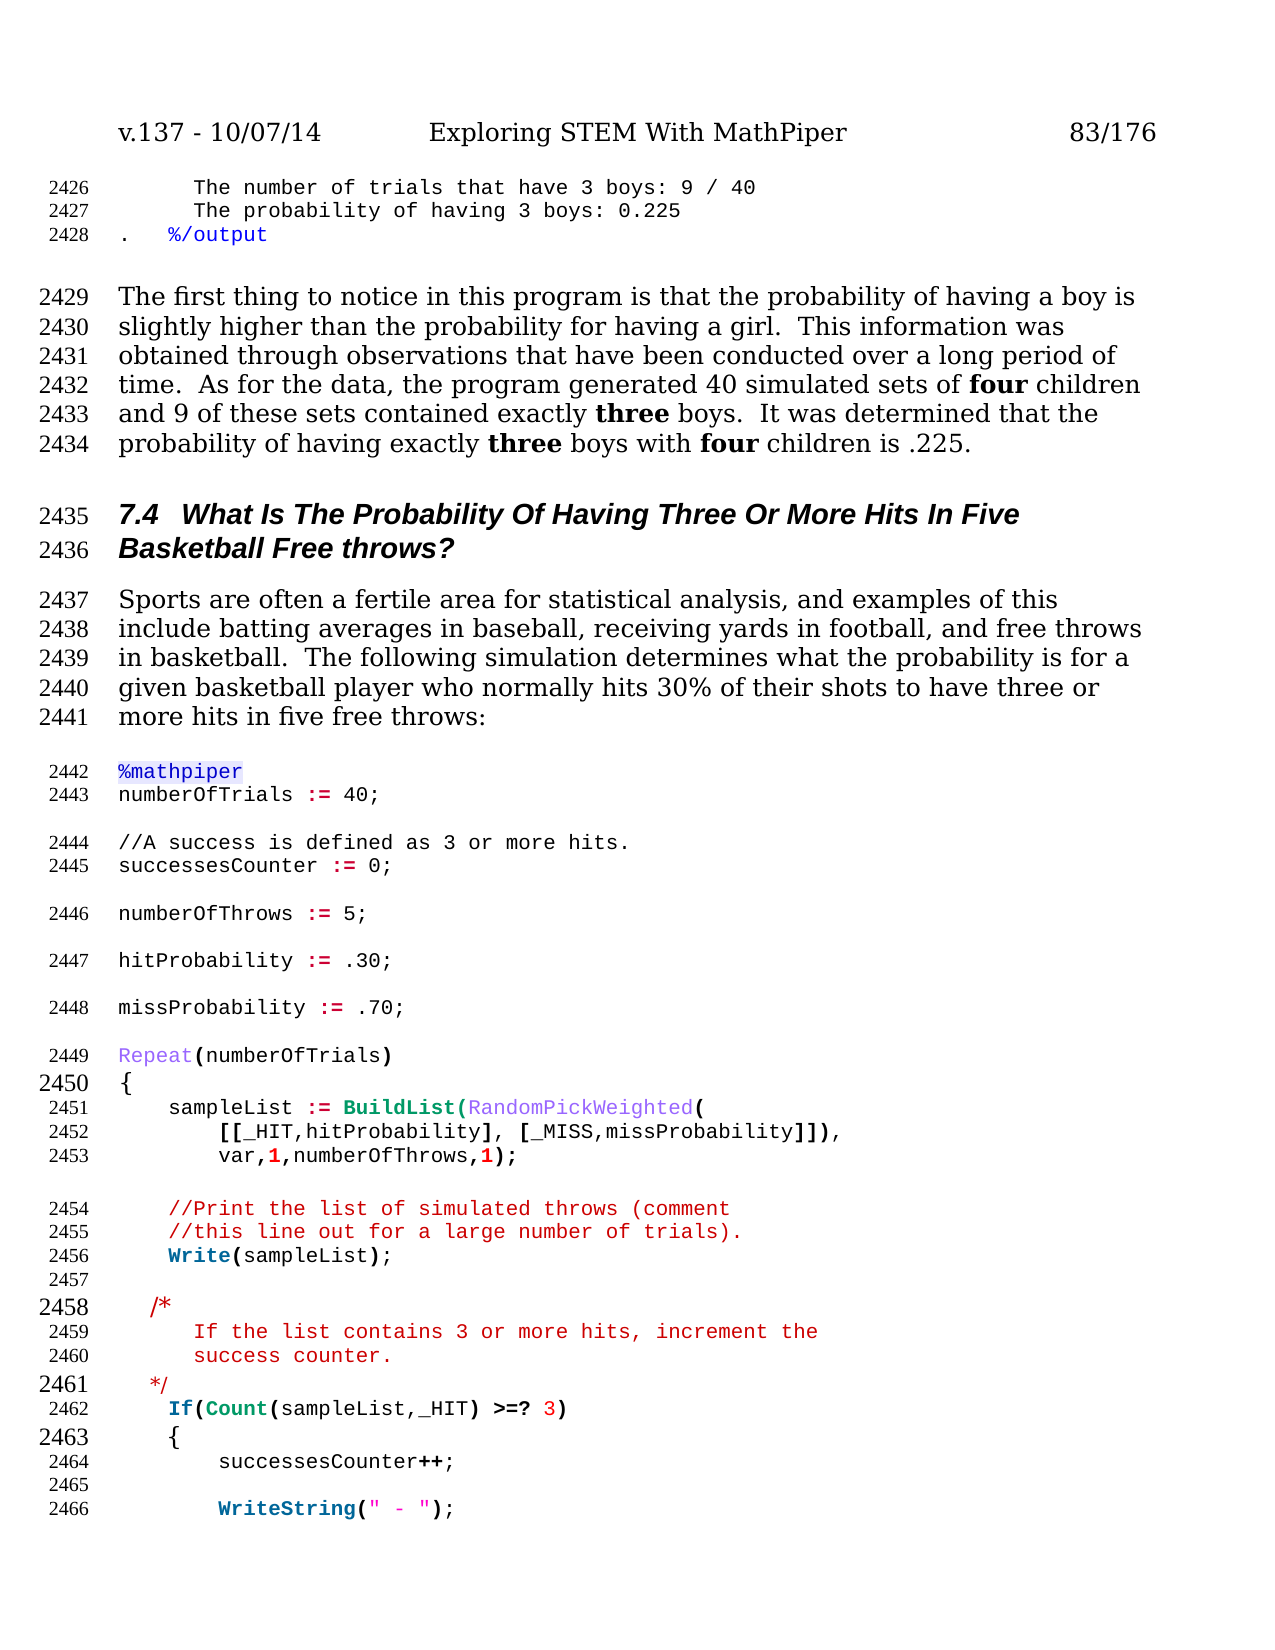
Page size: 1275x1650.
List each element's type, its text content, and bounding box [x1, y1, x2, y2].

text { [118, 1422, 1157, 1451]
text WriteString(" - "); [118, 1498, 1157, 1522]
text Repeat(numberOfTrials) [118, 1044, 1157, 1068]
text success counter. [118, 1345, 1157, 1369]
text The first thing to notice in this program is that the probability of having a boy is slightly higher than the probability for having a girl. This information was obtained through observations that have been conducted over a long period of time. As for the data, the program generated 40 simulated sets of four children and 9 of these sets contained exactly three boys. It was determined that the probability of having exactly three boys with four children is .225. [118, 283, 1157, 458]
text successesCounter++; [118, 1451, 1157, 1474]
text sampleList := BuildList(RandomPickWeighted( [118, 1097, 1157, 1121]
text %mathpiper [118, 761, 1157, 784]
text */ [118, 1369, 1157, 1398]
text var,1,numberOfThrows,1); [118, 1145, 1157, 1168]
text numberOfTrials := 40; [118, 784, 1157, 808]
text //Print the list of simulated throws (comment [118, 1198, 1157, 1221]
text /* [118, 1292, 1157, 1322]
text //A success is defined as 3 or more hits. [118, 832, 1157, 855]
text numberOfThrows := 5; [118, 903, 1157, 926]
text If(Count(sampleList,_HIT) >=? 3) [118, 1398, 1157, 1422]
text //this line out for a large number of trials). [118, 1221, 1157, 1245]
subtitle What Is The Probability Of Having Three Or More Hits In Five Basketball Free throws? [118, 497, 1157, 564]
text missProbability := .70; [118, 997, 1157, 1021]
text If the list contains 3 or more hits, increment the [118, 1322, 1157, 1345]
text { [118, 1068, 1157, 1097]
text [[_HIT,hitProbability], [_MISS,missProbability]]), [118, 1121, 1157, 1145]
text Sports are often a fertile area for statistical analysis, and examples of this include batting averages in baseball, receiving yards in football, and free throws in basketball. The following simulation determines what the probability is for a given basketball player who normally hits 30% of their shots to have three or more hits in five free throws: [118, 585, 1157, 731]
text . %/output [118, 224, 1157, 248]
text Write(sampleList); [118, 1245, 1157, 1269]
text The number of trials that have 3 boys: 9 / 40 [118, 177, 1157, 200]
text successesCounter := 0; [118, 855, 1157, 879]
text hitProbability := .30; [118, 950, 1157, 974]
text The probability of having 3 boys: 0.225 [118, 200, 1157, 224]
